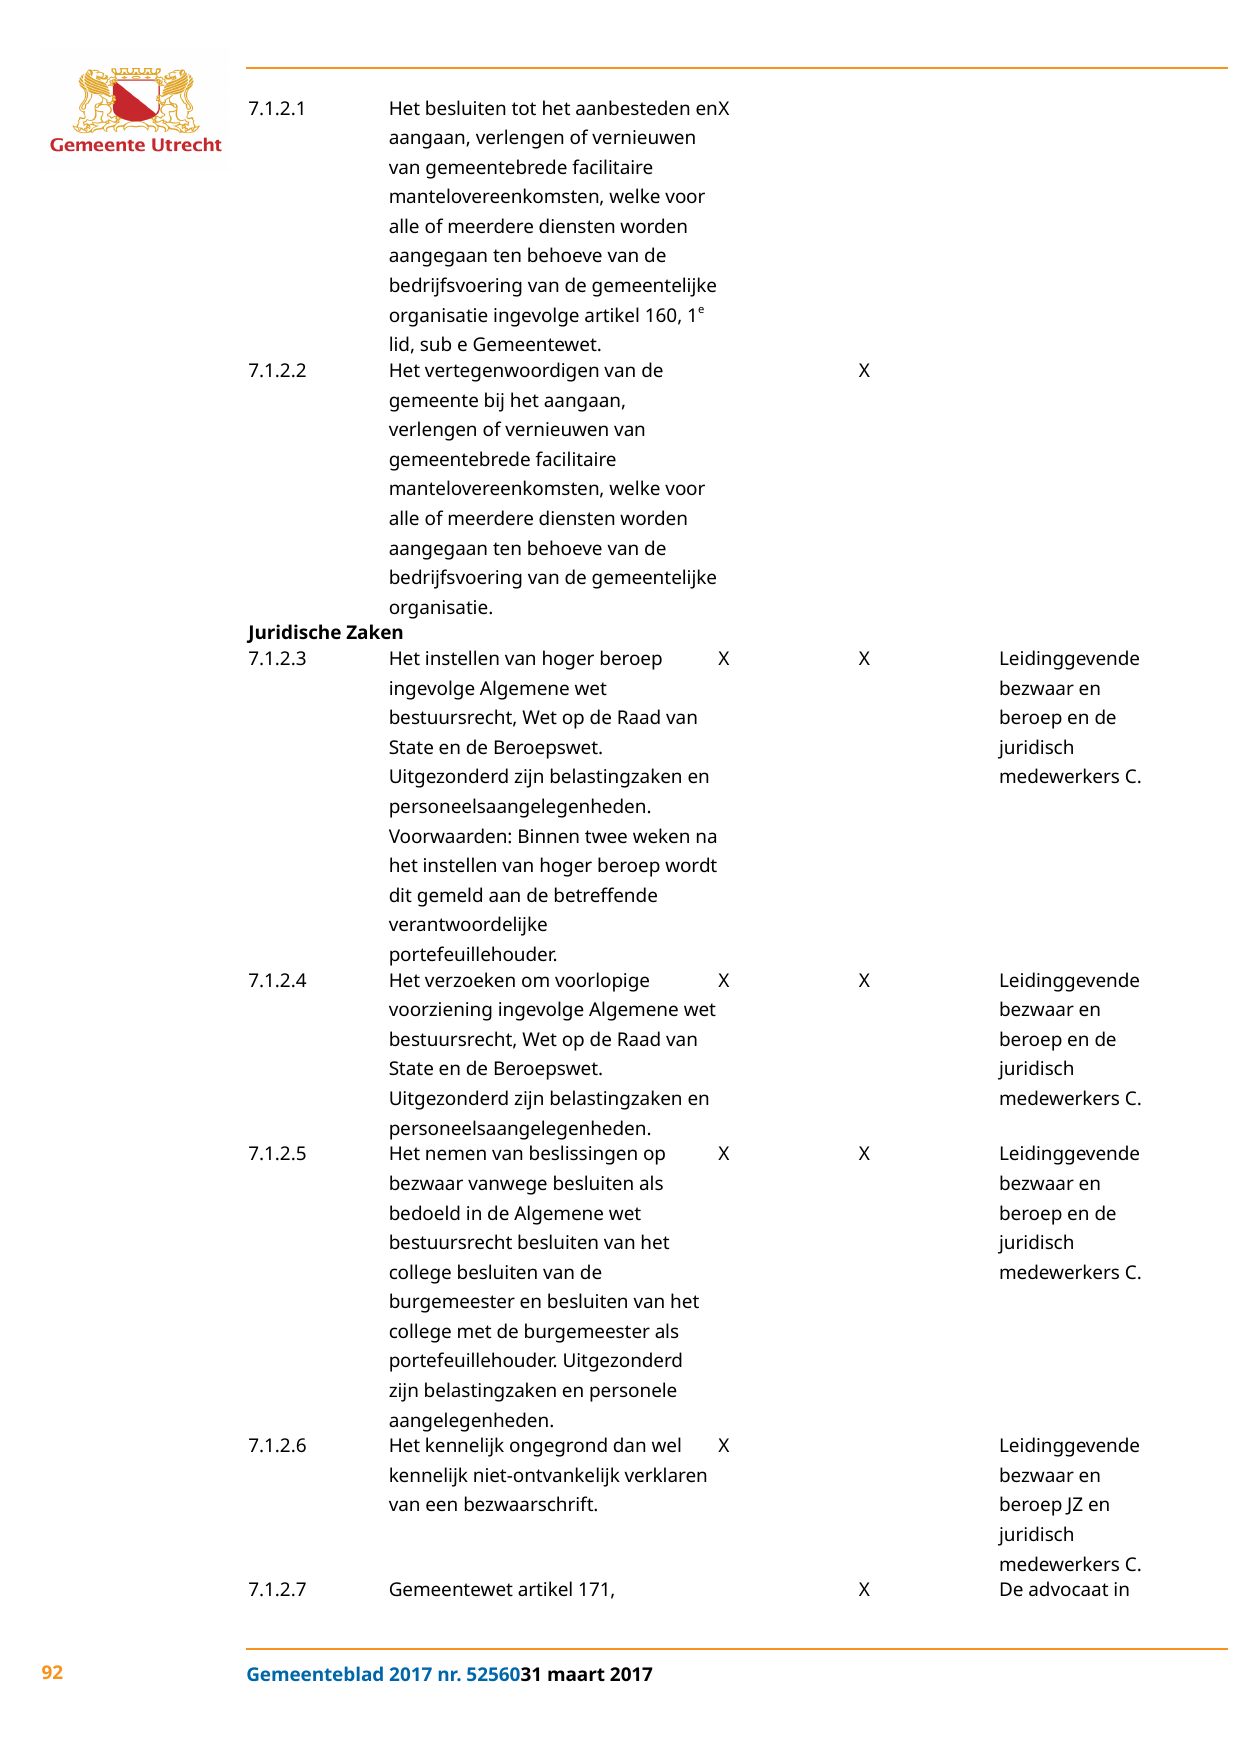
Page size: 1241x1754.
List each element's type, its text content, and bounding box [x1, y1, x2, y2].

table_cell De advocaat in [999, 1577, 1152, 1602]
table_cell X [859, 1577, 999, 1602]
table_cell 7.1.2.2 [248, 357, 388, 619]
table_cell X [718, 967, 858, 1141]
table_cell Leidinggevende bezwaar en beroep en de juridisch medewerkers C. [999, 645, 1152, 967]
table_cell 7.1.2.7 [248, 1577, 388, 1602]
table_cell 7.1.2.1 [248, 95, 388, 357]
table_cell 7.1.2.3 [248, 645, 388, 967]
table_cell Het vertegenwoordigen van de gemeente bij het aangaan, verlengen of vernieuwen van gemeentebrede facilitaire mantelovereenkomsten, welke voor alle of meerdere diensten worden aangegaan ten behoeve van de bedrijfsvoering van de gemeentelijke organisatie. [389, 357, 718, 619]
table_cell Leidinggevende bezwaar en beroep en de juridisch medewerkers C. [999, 967, 1152, 1141]
table_cell X [859, 645, 999, 967]
table_cell [718, 357, 858, 619]
table_cell Juridische Zaken [248, 620, 1152, 645]
table_cell 7.1.2.6 [248, 1433, 388, 1577]
table_cell Gemeentewet artikel 171, [389, 1577, 718, 1602]
table_cell Het nemen van beslissingen op bezwaar vanwege besluiten als bedoeld in de Algemene wet bestuursrecht besluiten van het college besluiten van de burgemeester en besluiten van het college met de burgemeester als portefeuillehouder. Uitgezonderd zijn belastingzaken en personele aangelegenheden. [389, 1141, 718, 1432]
table_cell Het instellen van hoger beroep ingevolge Algemene wet bestuursrecht, Wet op de Raad van State en de Beroepswet. Uitgezonderd zijn belastingzaken en personeelsaangelegenheden. Voorwaarden: Binnen twee weken na het instellen van hoger beroep wordt dit gemeld aan de betreffende verantwoordelijke portefeuillehouder. [389, 645, 718, 967]
table_cell X [859, 967, 999, 1141]
table_cell X [859, 357, 999, 619]
table_cell X [859, 1141, 999, 1432]
table_cell 7.1.2.5 [248, 1141, 388, 1432]
table_cell X [718, 645, 858, 967]
table_cell 7.1.2.4 [248, 967, 388, 1141]
table_cell [859, 95, 999, 357]
table_cell X [718, 95, 858, 357]
table_cell [999, 357, 1152, 619]
table_cell [859, 1433, 999, 1577]
table_cell Het kennelijk ongegrond dan wel kennelijk niet-ontvankelijk verklaren van een bezwaarschrift. [389, 1433, 718, 1577]
table_cell X [718, 1141, 858, 1432]
table_cell [718, 1577, 858, 1602]
table_cell Het besluiten tot het aanbesteden en aangaan, verlengen of vernieuwen van gemeentebrede facilitaire mantelovereenkomsten, welke voor alle of meerdere diensten worden aangegaan ten behoeve van de bedrijfsvoering van de gemeentelijke organisatie ingevolge artikel 160, 1e lid, sub e Gemeentewet. [389, 95, 718, 357]
table_cell X [718, 1433, 858, 1577]
table_cell Leidinggevende bezwaar en beroep JZ en juridisch medewerkers C. [999, 1433, 1152, 1577]
table_cell [999, 95, 1152, 357]
table_cell Leidinggevende bezwaar en beroep en de juridisch medewerkers C. [999, 1141, 1152, 1432]
table_cell Het verzoeken om voorlopige voorziening ingevolge Algemene wet bestuursrecht, Wet op de Raad van State en de Beroepswet. Uitgezonderd zijn belastingzaken en personeelsaangelegenheden. [389, 967, 718, 1141]
picture [41, 47, 231, 172]
